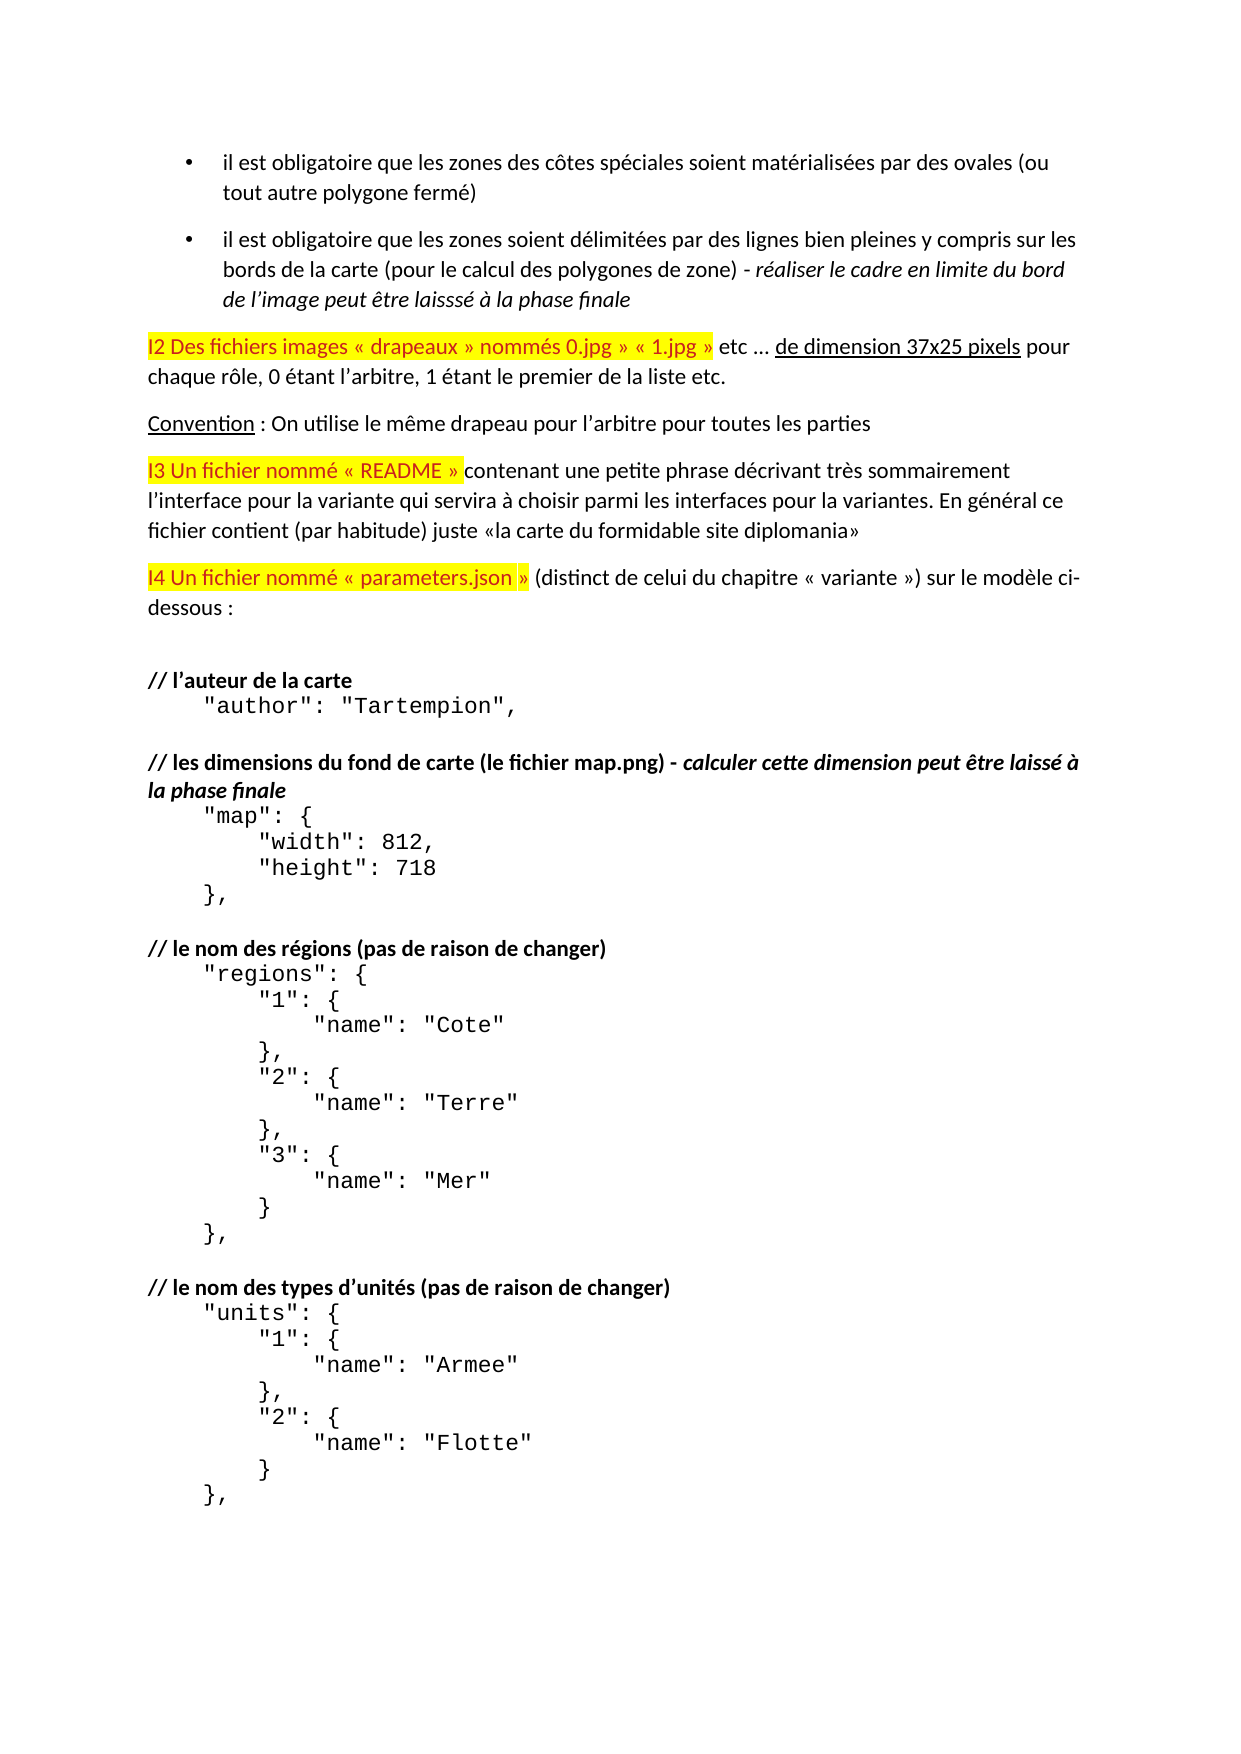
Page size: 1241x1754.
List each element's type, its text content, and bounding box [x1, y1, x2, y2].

text // les dimensions du fond de carte (le fichier map.png) - calculer cette dimension peut être laissé à la phase finale [148, 748, 1093, 804]
text // le nom des types d’unités (pas de raison de changer) [148, 1273, 1093, 1301]
text "1": { [148, 1327, 1093, 1353]
text "name": "Terre" [148, 1092, 1093, 1118]
text "2": { [148, 1405, 1093, 1431]
text "units": { [148, 1301, 1093, 1327]
text I4 Un fichier nommé « parameters.json » (distinct de celui du chapitre « variante ») sur le modèle ci-dessous : [148, 563, 1093, 621]
text Convention : On utilise le même drapeau pour l’arbitre pour toutes les parties [148, 409, 1093, 437]
text I2 Des fichiers images « drapeaux » nommés 0.jpg » « 1.jpg » etc ... de dimension 37x25 pixels pour chaque rôle, 0 étant l’arbitre, 1 étant le premier de la liste etc. [148, 332, 1093, 390]
text // le nom des régions (pas de raison de changer) [148, 934, 1093, 962]
list il est obligatoire que les zones des côtes spéciales soient matérialisées par des ovales (ou tout autre polygone fermé) [185, 148, 1093, 206]
list il est obligatoire que les zones soient délimitées par des lignes bien pleines y compris sur les bords de la carte (pour le calcul des polygones de zone) - réaliser le cadre en limite du bord de l’image peut être laisssé à la phase finale [185, 225, 1093, 313]
text // l’auteur de la carte [148, 666, 1093, 694]
text "1": { [148, 988, 1093, 1014]
text "map": { [148, 804, 1093, 830]
text "width": 812, [148, 830, 1093, 856]
text I3 Un fichier nommé « README » contenant une petite phrase décrivant très sommairement l’interface pour la variante qui servira à choisir parmi les interfaces pour la variantes. En général ce fichier contient (par habitude) juste «la carte du formidable site diplomania» [148, 456, 1093, 544]
text }, [148, 1040, 1093, 1066]
text "name": "Cote" [148, 1014, 1093, 1040]
text }, [148, 882, 1093, 908]
text "name": "Flotte" [148, 1431, 1093, 1457]
text "author": "Tartempion", [148, 694, 1093, 720]
text }, [148, 1483, 1093, 1509]
text "name": "Mer" [148, 1169, 1093, 1195]
text }, [148, 1221, 1093, 1247]
text }, [148, 1379, 1093, 1405]
text "name": "Armee" [148, 1353, 1093, 1379]
text } [148, 1457, 1093, 1483]
text "height": 718 [148, 856, 1093, 882]
text }, [148, 1118, 1093, 1143]
text "regions": { [148, 962, 1093, 988]
text "2": { [148, 1066, 1093, 1092]
text "3": { [148, 1143, 1093, 1169]
text } [148, 1195, 1093, 1221]
